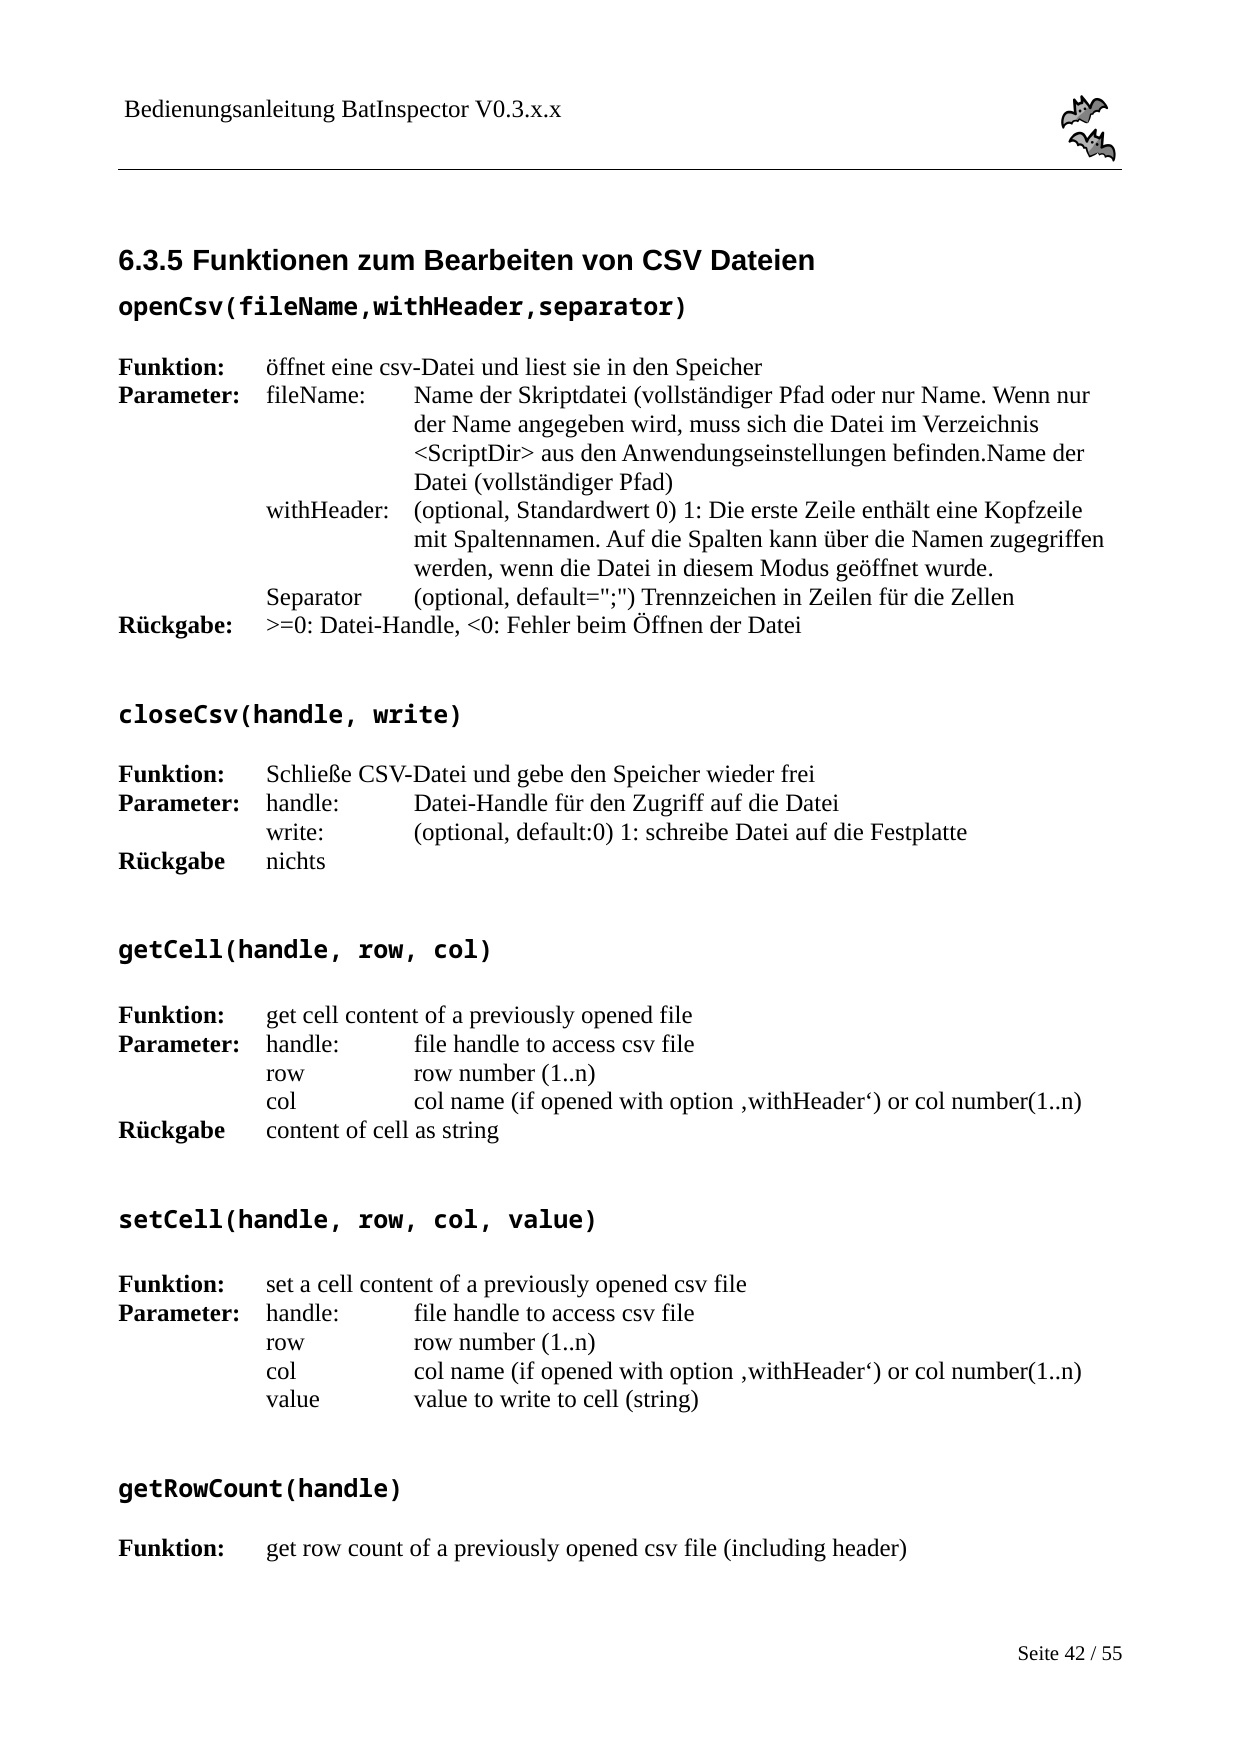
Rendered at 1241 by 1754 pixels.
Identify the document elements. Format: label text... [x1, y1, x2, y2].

text openCsv(fileName,withHeader,separator) [118, 289, 1122, 323]
text Parameter: handle: Datei-Handle für den Zugriff auf die Datei [118, 788, 1122, 817]
text write: (optional, default:0) 1: schreibe Datei auf die Festplatte [118, 817, 1122, 846]
text Rückgabe nichts [118, 846, 1122, 874]
text Funktion: set a cell content of a previously opened csv file [118, 1269, 1122, 1298]
text Parameter: fileName: Name der Skriptdatei (vollständiger Pfad oder nur Name. Wenn nur der Name angegeben wird, muss sich die Datei im Verzeichnis <ScriptDir> aus den Anwendungseinstellungen befinden.Name der Datei (vollständiger Pfad) withHeader: (optional, Standardwert 0) 1: Die erste Zeile enthält eine Kopfzeile mit Spaltennamen. Auf die Spalten kann über die Namen zugegriffen werden, wenn die Datei in diesem Modus geöffnet wurde. [118, 380, 1122, 582]
text col col name (if opened with option ‚withHeader‘) or col number(1..n) [118, 1356, 1122, 1384]
text value value to write to cell (string) [118, 1384, 1122, 1413]
picture [1057, 95, 1120, 162]
text Separator (optional, default=";") Trennzeichen in Zeilen für die Zellen [118, 582, 1122, 610]
subtitle Funktionen zum Bearbeiten von CSV Dateien [118, 243, 1122, 276]
text Parameter: handle: file handle to access csv file row row number (1..n) [118, 1029, 1122, 1086]
text col col name (if opened with option ‚withHeader‘) or col number(1..n) [118, 1086, 1122, 1115]
text Rückgabe: >=0: Datei-Handle, <0: Fehler beim Öffnen der Datei [118, 610, 1122, 639]
text Funktion: öffnet eine csv-Datei und liest sie in den Speicher [118, 352, 1122, 380]
text setCell(handle, row, col, value) [118, 1201, 1122, 1235]
text Funktion: get row count of a previously opened csv file (including header) [118, 1533, 1122, 1562]
text closeCsv(handle, write) [118, 697, 1122, 731]
text getCell(handle, row, col) [118, 932, 1122, 966]
text Funktion: get cell content of a previously opened file [118, 1000, 1122, 1029]
text Funktion: Schließe CSV-Datei und gebe den Speicher wieder frei [118, 759, 1122, 788]
text Parameter: handle: file handle to access csv file row row number (1..n) [118, 1298, 1122, 1356]
text Rückgabe content of cell as string [118, 1115, 1122, 1144]
text getRowCount(handle) [118, 1471, 1122, 1505]
